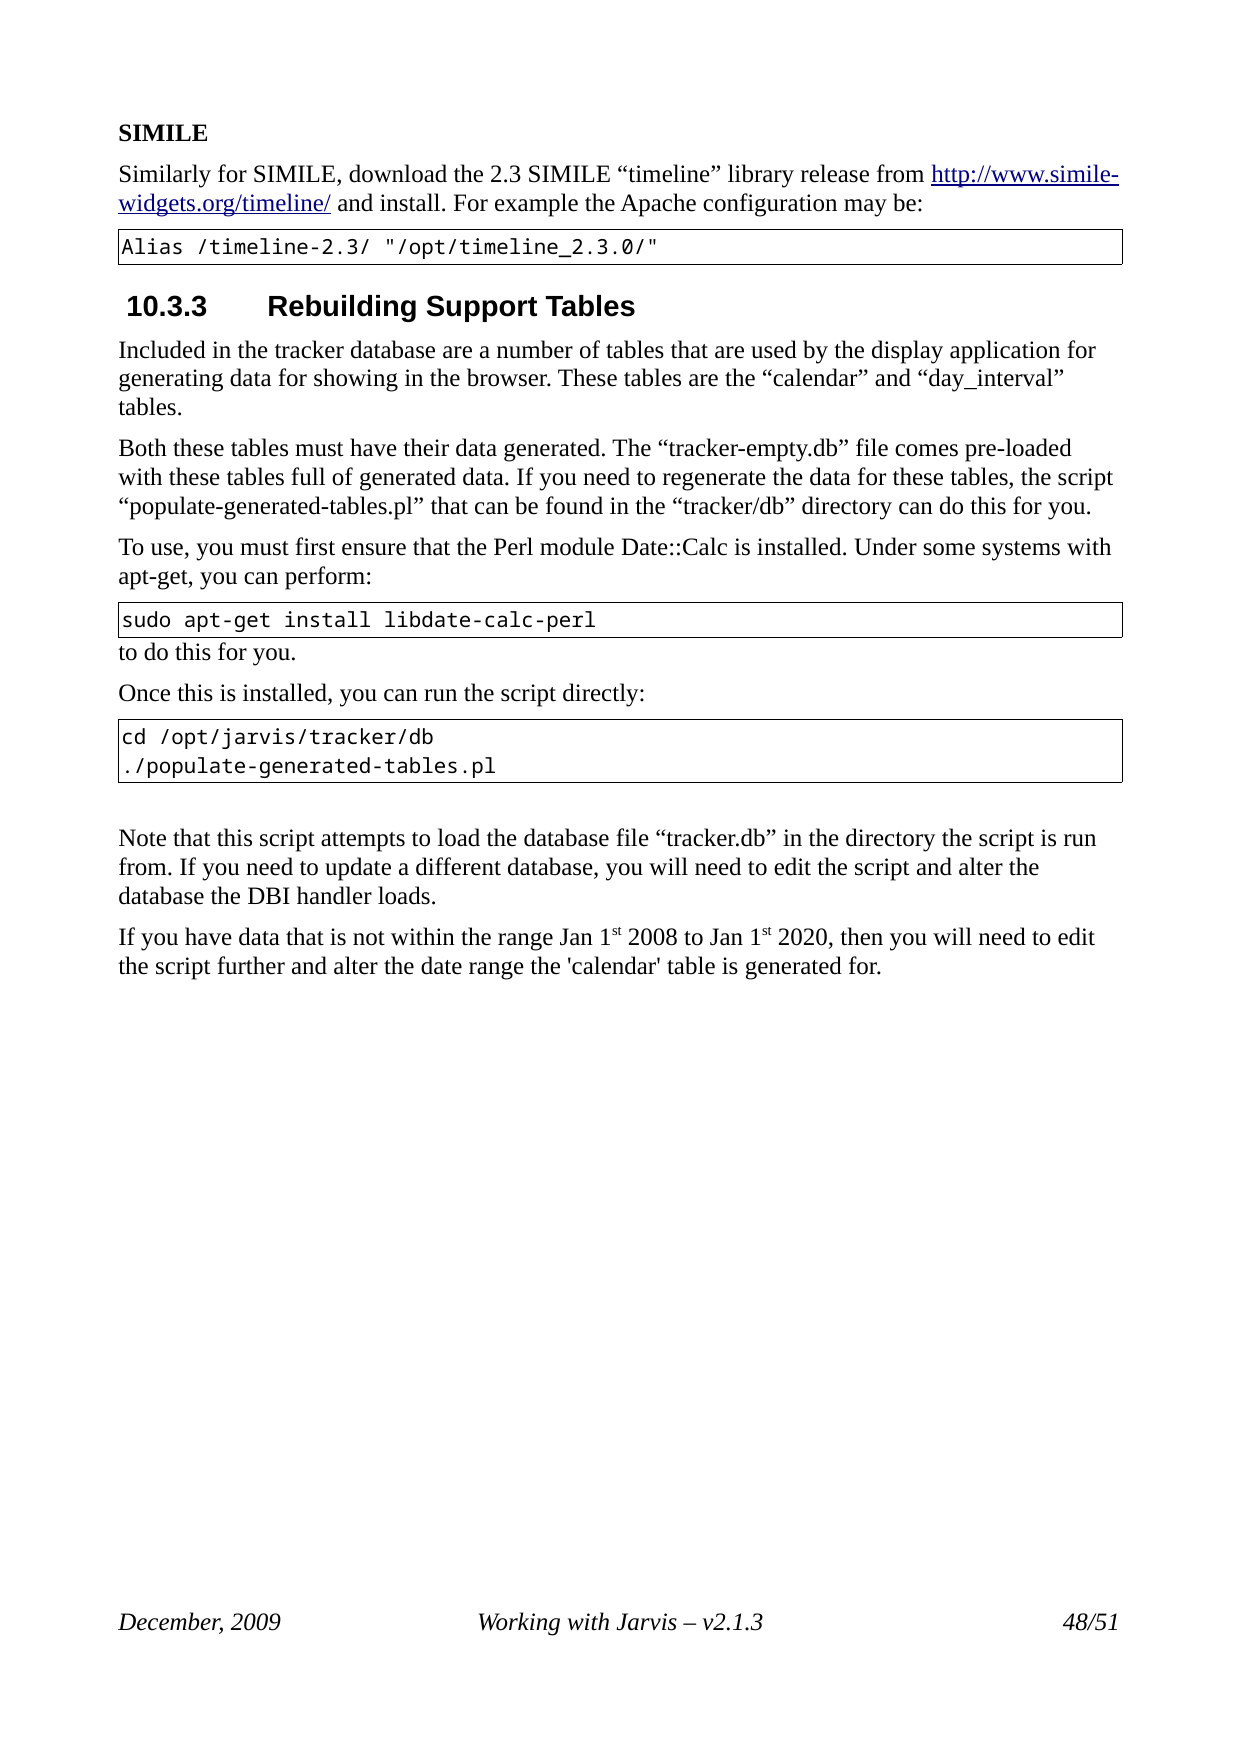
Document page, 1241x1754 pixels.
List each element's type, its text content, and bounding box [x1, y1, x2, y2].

text If you have data that is not within the range Jan 1st 2008 to Jan 1st 2020, then you will need to edit the script further and alter the date range the 'calendar' table is generated for. [118, 922, 1122, 980]
text ./populate-generated-tables.pl [119, 748, 1122, 782]
text Included in the tracker database are a number of tables that are used by the display application for generating data for showing in the browser. These tables are the “calendar” and “day_interval” tables. [118, 335, 1122, 421]
text Both these tables must have their data generated. The “tracker-empty.db” file comes pre-loaded with these tables full of generated data. If you need to regenerate the data for these tables, the script “populate-generated-tables.pl” that can be found in the “tracker/db” directory can do this for you. [118, 433, 1122, 520]
subtitle SIMILE [118, 118, 1122, 147]
text To use, you must first ensure that the Perl module Date::Calc is installed. Under some systems with apt-get, you can perform: [118, 532, 1122, 590]
text cd /opt/jarvis/tracker/db [119, 720, 1122, 748]
text Alias /timeline-2.3/ "/opt/timeline_2.3.0/" [119, 230, 1122, 264]
text Once this is installed, you can run the script directly: [118, 678, 1122, 707]
text Similarly for SIMILE, download the 2.3 SIMILE “timeline” library release from http://www.simile-widgets.org/timeline/ and install. For example the Apache configuration may be: [118, 159, 1122, 217]
subtitle Rebuilding Support Tables [118, 289, 1122, 322]
text sudo apt-get install libdate-calc-perl [119, 603, 1122, 637]
text to do this for you. [118, 638, 1122, 666]
text Note that this script attempts to load the database file “tracker.db” in the directory the script is run from. If you need to update a different database, you will need to edit the script and alter the database the DBI handler loads. [118, 823, 1122, 910]
